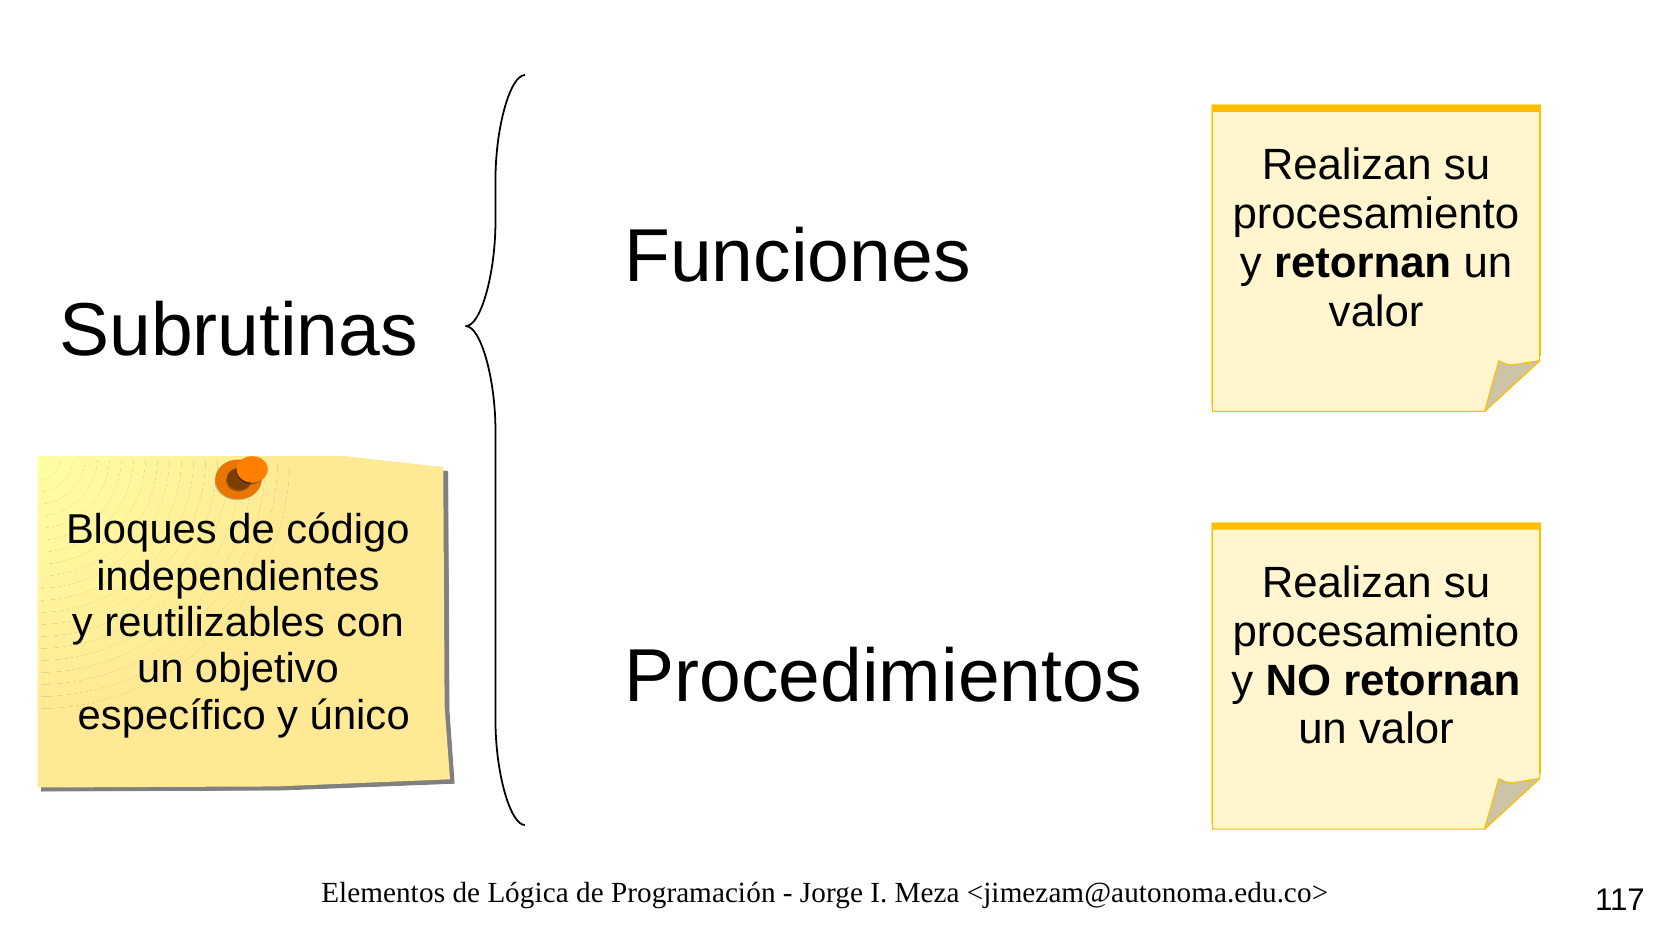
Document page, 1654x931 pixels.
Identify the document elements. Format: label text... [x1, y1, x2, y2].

text_box Funciones Procedimientos [609, 205, 1157, 725]
title Subrutinas [13, 251, 464, 407]
text_box [215, 456, 268, 500]
text_box Bloques de código independientes y reutilizables con un objetivo específico y único [37, 456, 451, 788]
text_box Realizan su procesamiento y NO retornan un valor [1212, 529, 1540, 830]
text_box Realizan su procesamiento y retornan un valor [1212, 111, 1540, 412]
